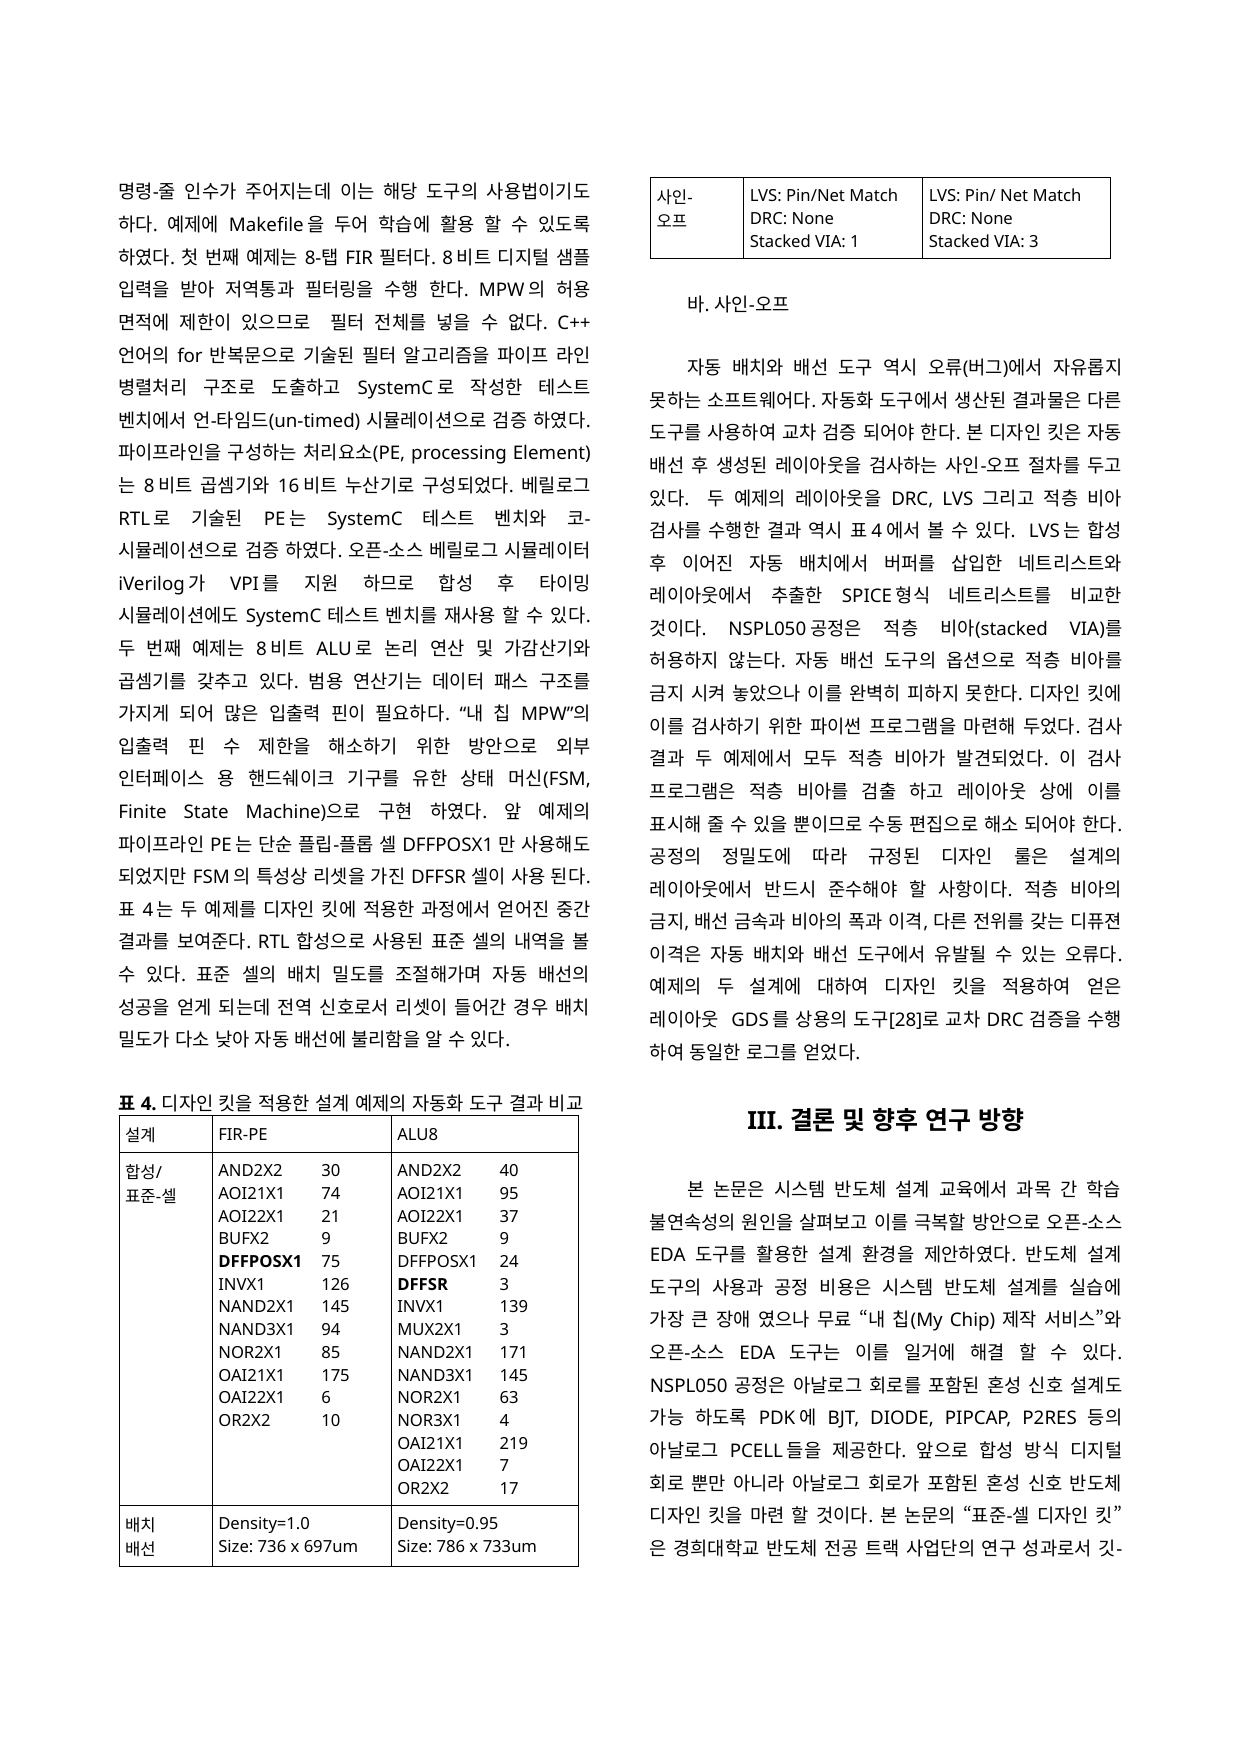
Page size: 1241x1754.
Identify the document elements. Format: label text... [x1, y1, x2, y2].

table_cell LVS: Pin/ Net Match DRC: None Stacked VIA: 3 [923, 178, 1110, 258]
table_header FIR-PE [213, 1116, 391, 1152]
table_cell 합성/ 표준-셀 [120, 1153, 212, 1505]
table_cell 사인- 오프 [651, 178, 743, 258]
table_cell Density=1.0 Size: 736 x 697um [213, 1506, 391, 1566]
text III. 결론 및 향후 연구 방향 [649, 1101, 1122, 1137]
table_cell 배치 배선 [120, 1506, 212, 1566]
table_cell 30 74 21 9 75 126 145 94 85 175 6 10 [315, 1153, 391, 1505]
table_header 설계 [120, 1116, 212, 1152]
table_cell AND2X2 AOI21X1 AOI22X1 BUFX2 DFFPOSX1 DFFSR INVX1 MUX2X1 NAND2X1 NAND3X1 NOR2X1 NOR3X1 OAI21X1 OAI22X1 OR2X2 [392, 1153, 493, 1505]
text 자동 배치와 배선 도구 역시 오류(버그)에서 자유롭지 못하는 소프트웨어다. 자동화 도구에서 생산된 결과물은 다른 도구를 사용하여 교차 검증 되어야 한다. 본 디자인 킷은 자동 배선 후 생성된 레이아웃을 검사하는 사인-오프 절차를 두고 있다. 두 예제의 레이아웃을 DRC, LVS 그리고 적층 비아 검사를 수행한 결과 역시 표4에서 볼 수 있다. LVS는 합성 후 이어진 자동 배치에서 버퍼를 삽입한 네트리스트와 레이아웃에서 추출한 SPICE형식 네트리스트를 비교한 것이다. NSPL050공정은 적층 비아(stacked VIA)를 허용하지 않는다. 자동 배선 도구의 옵션으로 적층 비아를 금지 시켜 놓았으나 이를 완벽히 피하지 못한다. 디자인 킷에 이를 검사하기 위한 파이썬 프로그램을 마련해 두었다. 검사 결과 두 예제에서 모두 적층 비아가 발견되었다. 이 검사 프로그램은 적층 비아를 검출 하고 레이아웃 상에 이를 표시해 줄 수 있을 뿐이므로 수동 편집으로 해소 되어야 한다. 공정의 정밀도에 따라 규정된 디자인 룰은 설계의 레이아웃에서 반드시 준수해야 할 사항이다. 적층 비아의 금지, 배선 금속과 비아의 폭과 이격, 다른 전위를 갖는 디퓨젼 이격은 자동 배치와 배선 도구에서 유발될 수 있는 오류다. 예제의 두 설계에 대하여 디자인 킷을 적용하여 얻은 레이아웃 GDS를 상용의 도구[28]로 교차 DRC 검증을 수행 하여 동일한 로그를 얻었다. [649, 353, 1122, 1064]
table_cell AND2X2 AOI21X1 AOI22X1 BUFX2 DFFPOSX1 INVX1 NAND2X1 NAND3X1 NOR2X1 OAI21X1 OAI22X1 OR2X2 [213, 1153, 315, 1505]
table_cell 40 95 37 9 24 3 139 3 171 145 63 4 219 7 17 [494, 1153, 578, 1505]
text 바. 사인-오프 [649, 289, 1122, 317]
table_cell LVS: Pin/Net Match DRC: None Stacked VIA: 1 [744, 178, 922, 258]
text 표 4. 디자인 킷을 적용한 설계 예제의 자동화 도구 결과 비교 [118, 1088, 591, 1115]
text 본 논문은 시스템 반도체 설계 교육에서 과목 간 학습 불연속성의 원인을 살펴보고 이를 극복할 방안으로 오픈-소스 EDA 도구를 활용한 설계 환경을 제안하였다. 반도체 설계 도구의 사용과 공정 비용은 시스템 반도체 설계를 실습에 가장 큰 장애 였으나 무료 “내 칩(My Chip) 제작 서비스”와 오픈-소스 EDA 도구는 이를 일거에 해결 할 수 있다. NSPL050 공정은 아날로그 회로를 포함된 혼성 신호 설계도 가능 하도록 PDK에 BJT, DIODE, PIPCAP, P2RES 등의 아날로그 PCELL들을 제공한다. 앞으로 합성 방식 디지털 회로 뿐만 아니라 아날로그 회로가 포함된 혼성 신호 반도체 디자인 킷을 마련 할 것이다. 본 논문의 “표준-셀 디자인 킷”은 경희대학교 반도체 전공 트랙 사업단의 연구 성과로서 깃- [649, 1175, 1122, 1561]
text 명령-줄 인수가 주어지는데 이는 해당 도구의 사용법이기도 하다. 예제에 Makefile을 두어 학습에 활용 할 수 있도록 하였다. 첫 번째 예제는 8-탭 FIR 필터다. 8비트 디지털 샘플 입력을 받아 저역통과 필터링을 수행 한다. MPW의 허용 면적에 제한이 있으므로 필터 전체를 넣을 수 없다. C++ 언어의 for 반복문으로 기술된 필터 알고리즘을 파이프 라인 병렬처리 구조로 도출하고 SystemC로 작성한 테스트 벤치에서 언-타임드(un-timed) 시뮬레이션으로 검증 하였다. 파이프라인을 구성하는 처리요소(PE, processing Element)는 8비트 곱셈기와 16비트 누산기로 구성되었다. 베릴로그 RTL로 기술된 PE는 SystemC 테스트 벤치와 코-시뮬레이션으로 검증 하였다. 오픈-소스 베릴로그 시뮬레이터 iVerilog가 VPI를 지원 하므로 합성 후 타이밍 시뮬레이션에도 SystemC 테스트 벤치를 재사용 할 수 있다.두 번째 예제는 8비트 ALU로 논리 연산 및 가감산기와 곱셈기를 갖추고 있다. 범용 연산기는 데이터 패스 구조를 가지게 되어 많은 입출력 핀이 필요하다. “내 칩 MPW”의 입출력 핀 수 제한을 해소하기 위한 방안으로 외부 인터페이스 용 핸드쉐이크 기구를 유한 상태 머신(FSM, Finite State Machine)으로 구현 하였다. 앞 예제의 파이프라인 PE는 단순 플립-플롭 셀 DFFPOSX1 만 사용해도 되었지만 FSM의 특성상 리셋을 가진 DFFSR 셀이 사용 된다. 표 4는 두 예제를 디자인 킷에 적용한 과정에서 얻어진 중간 결과를 보여준다. RTL 합성으로 사용된 표준 셀의 내역을 볼 수 있다. 표준 셀의 배치 밀도를 조절해가며 자동 배선의 성공을 얻게 되는데 전역 신호로서 리셋이 들어간 경우 배치 밀도가 다소 낮아 자동 배선에 불리함을 알 수 있다. [118, 177, 591, 1052]
table_header ALU8 [392, 1116, 578, 1152]
table_cell Density=0.95 Size: 786 x 733um [392, 1506, 578, 1566]
